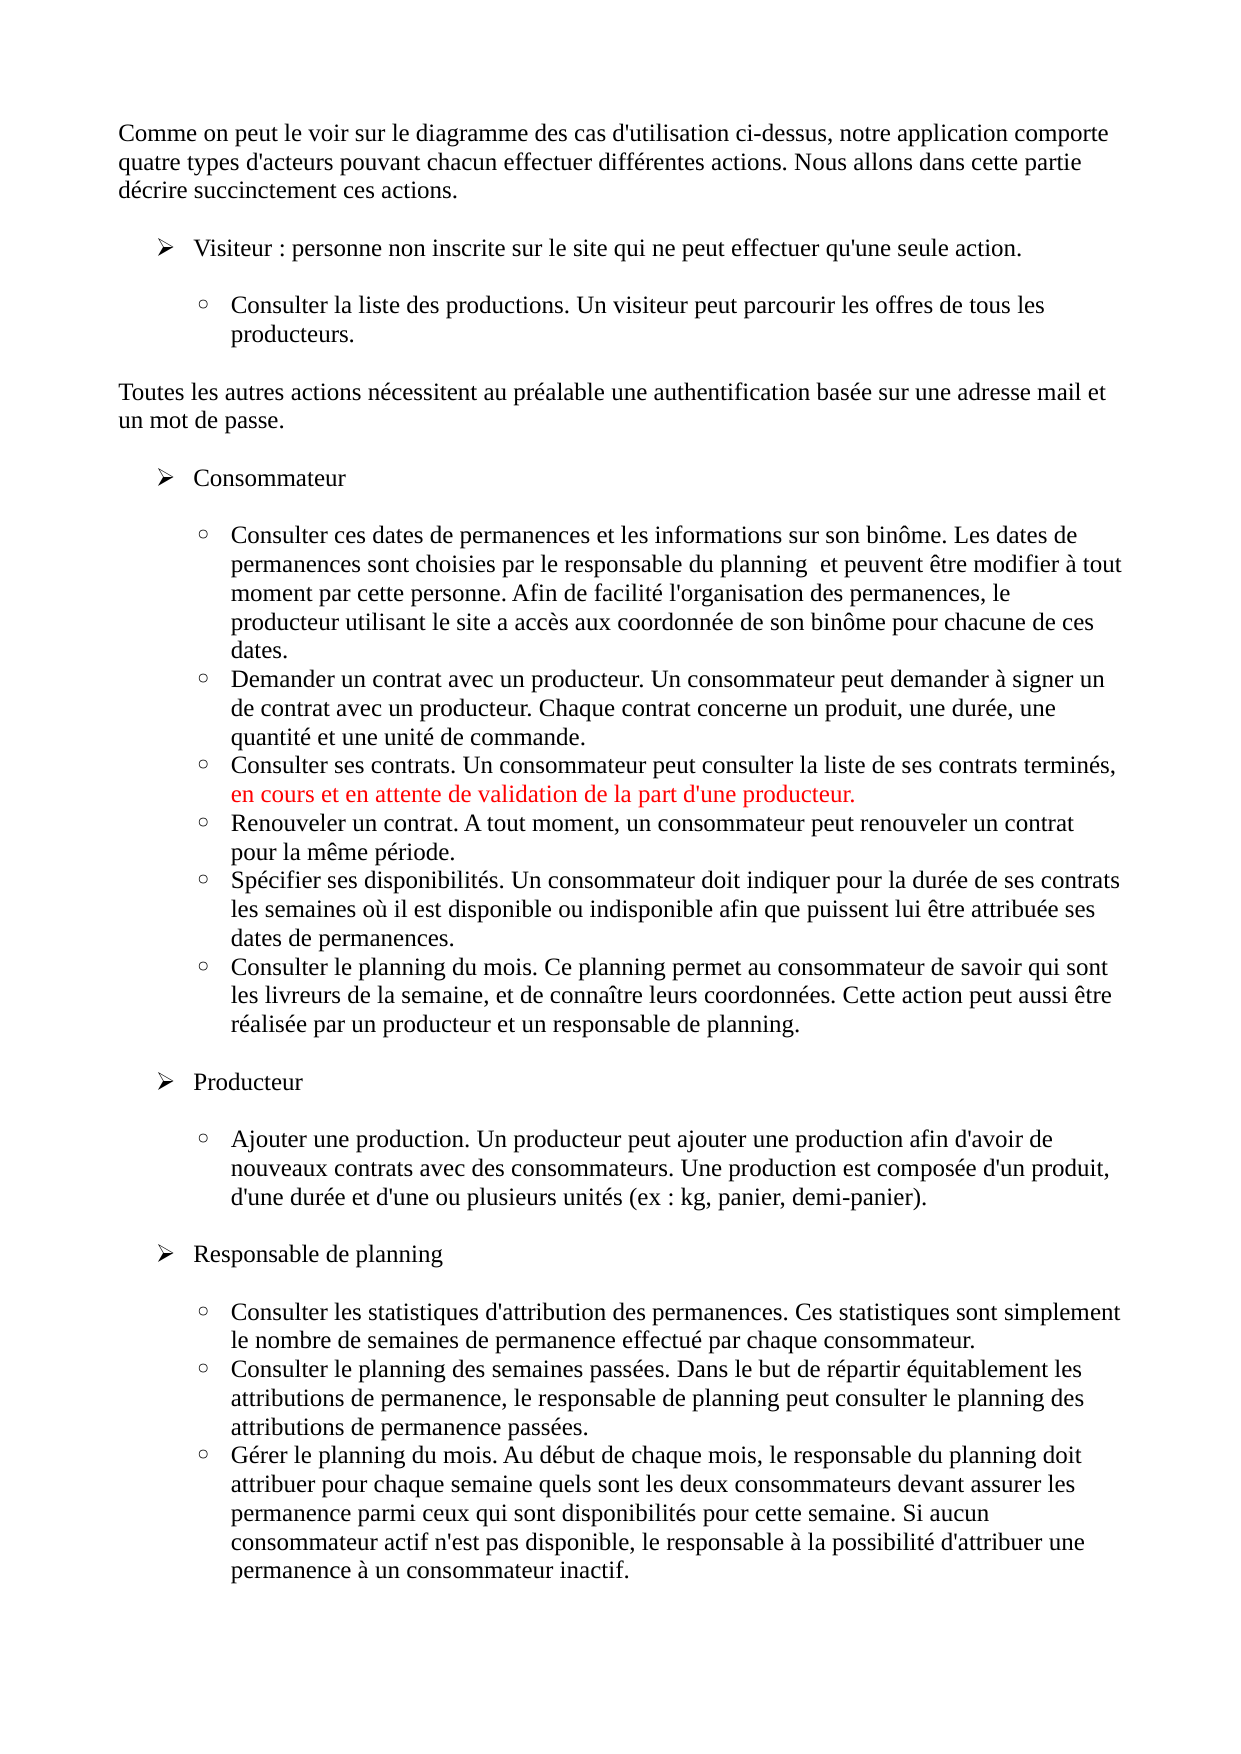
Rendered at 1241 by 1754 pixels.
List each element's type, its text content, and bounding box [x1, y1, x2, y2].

list Consulter ses contrats. Un consommateur peut consulter la liste de ses contrats terminés, en cours et en attente de validation de la part d'une producteur. [193, 751, 1122, 808]
list Gérer le planning du mois. Au début de chaque mois, le responsable du planning doit attribuer pour chaque semaine quels sont les deux consommateurs devant assurer les permanence parmi ceux qui sont disponibilités pour cette semaine. Si aucun consommateur actif n'est pas disponible, le responsable à la possibilité d'attribuer une permanence à un consommateur inactif. [193, 1441, 1122, 1584]
list Consulter ces dates de permanences et les informations sur son binôme. Les dates de permanences sont choisies par le responsable du planning et peuvent être modifier à tout moment par cette personne. Afin de facilité l'organisation des permanences, le producteur utilisant le site a accès aux coordonnée de son binôme pour chacune de ces dates. [193, 521, 1122, 664]
list Spécifier ses disponibilités. Un consommateur doit indiquer pour la durée de ses contrats les semaines où il est disponible ou indisponible afin que puissent lui être attribuée ses dates de permanences. [193, 866, 1122, 952]
list Consommateur [156, 463, 1122, 492]
list Producteur [156, 1067, 1122, 1096]
text Toutes les autres actions nécessitent au préalable une authentification basée sur une adresse mail et un mot de passe. [118, 377, 1122, 434]
list Consulter le planning des semaines passées. Dans le but de répartir équitablement les attributions de permanence, le responsable de planning peut consulter le planning des attributions de permanence passées. [193, 1354, 1122, 1441]
text Comme on peut le voir sur le diagramme des cas d'utilisation ci-dessus, notre application comporte quatre types d'acteurs pouvant chacun effectuer différentes actions. Nous allons dans cette partie décrire succinctement ces actions. [118, 118, 1122, 204]
list Demander un contrat avec un producteur. Un consommateur peut demander à signer un de contrat avec un producteur. Chaque contrat concerne un produit, une durée, une quantité et une unité de commande. [193, 664, 1122, 751]
list Responsable de planning [156, 1239, 1122, 1268]
list Ajouter une production. Un producteur peut ajouter une production afin d'avoir de nouveaux contrats avec des consommateurs. Une production est composée d'un produit, d'une durée et d'une ou plusieurs unités (ex : kg, panier, demi-panier). [193, 1124, 1122, 1211]
list Consulter la liste des productions. Un visiteur peut parcourir les offres de tous les producteurs. [193, 291, 1122, 348]
list Visiteur : personne non inscrite sur le site qui ne peut effectuer qu'une seule action. [156, 233, 1122, 262]
list Consulter les statistiques d'attribution des permanences. Ces statistiques sont simplement le nombre de semaines de permanence effectué par chaque consommateur. [193, 1297, 1122, 1354]
list Consulter le planning du mois. Ce planning permet au consommateur de savoir qui sont les livreurs de la semaine, et de connaître leurs coordonnées. Cette action peut aussi être réalisée par un producteur et un responsable de planning. [193, 952, 1122, 1038]
list Renouveler un contrat. A tout moment, un consommateur peut renouveler un contrat pour la même période. [193, 808, 1122, 866]
